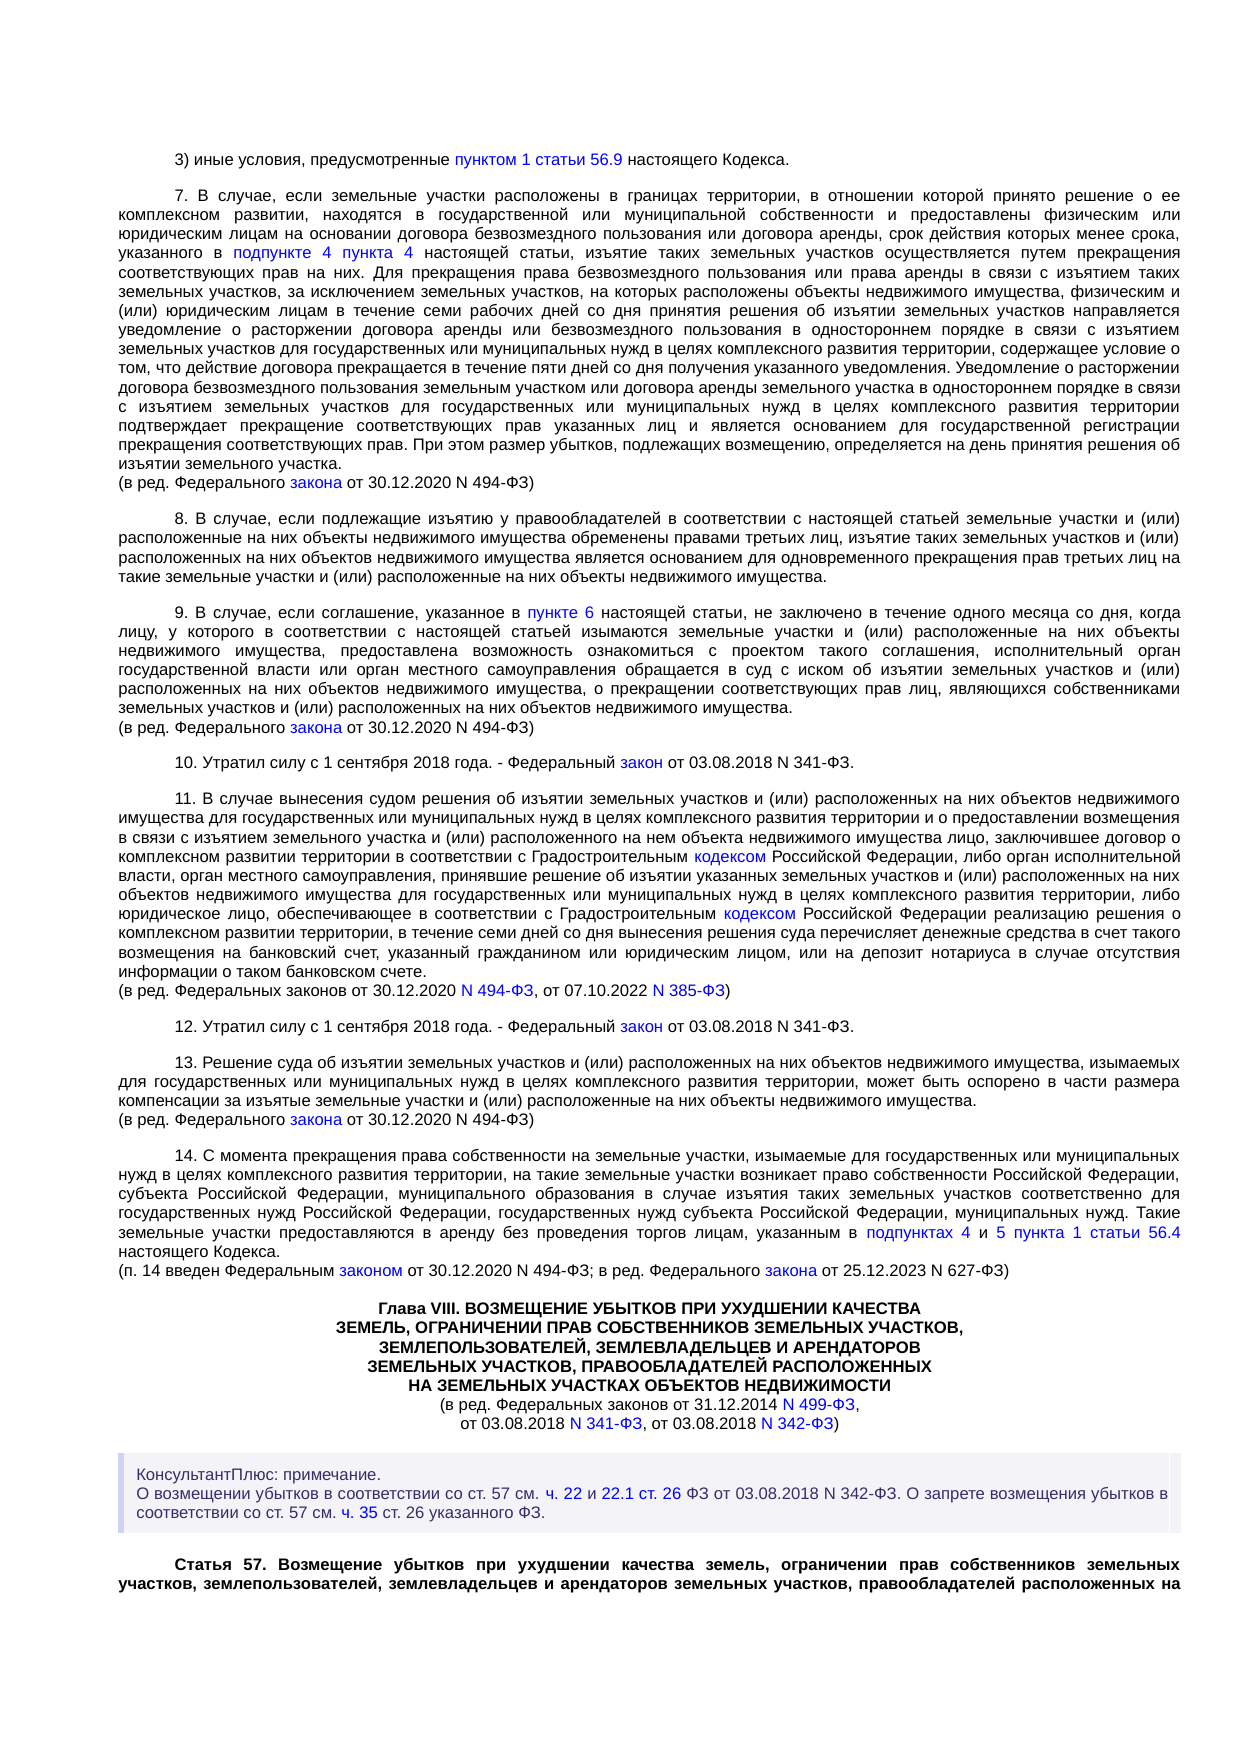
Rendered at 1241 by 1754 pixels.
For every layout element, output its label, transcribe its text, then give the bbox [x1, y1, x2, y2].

text (п. 14 введен Федеральным законом от 30.12.2020 N 494-ФЗ; в ред. Федерального закона от 25.12.2023 N 627-ФЗ) [118, 1261, 1181, 1280]
text ЗЕМЛЕПОЛЬЗОВАТЕЛЕЙ, ЗЕМЛЕВЛАДЕЛЬЦЕВ И АРЕНДАТОРОВ [118, 1337, 1181, 1357]
text 9. В случае, если соглашение, указанное в пункте 6 настоящей статьи, не заключено в течение одного месяца со дня, когда лицу, у которого в соответствии с настоящей статьей изымаются земельные участки и (или) расположенные на них объекты недвижимого имущества, предоставлена возможность ознакомиться с проектом такого соглашения, исполнительный орган государственной власти или орган местного самоуправления обращается в суд с иском об изъятии земельных участков и (или) расположенных на них объектов недвижимого имущества, о прекращении соответствующих прав лиц, являющихся собственниками земельных участков и (или) расположенных на них объектов недвижимого имущества. [118, 602, 1181, 717]
text 3) иные условия, предусмотренные пунктом 1 статьи 56.9 настоящего Кодекса. [118, 150, 1181, 169]
text ЗЕМЕЛЬ, ОГРАНИЧЕНИИ ПРАВ СОБСТВЕННИКОВ ЗЕМЕЛЬНЫХ УЧАСТКОВ, [118, 1318, 1181, 1337]
text (в ред. Федеральных законов от 30.12.2020 N 494-ФЗ, от 07.10.2022 N 385-ФЗ) [118, 981, 1181, 1000]
table_header [124, 1453, 136, 1533]
text 14. С момента прекращения права собственности на земельные участки, изымаемые для государственных или муниципальных нужд в целях комплексного развития территории, на такие земельные участки возникает право собственности Российской Федерации, субъекта Российской Федерации, муниципального образования в случае изъятия таких земельных участков соответственно для государственных нужд Российской Федерации, государственных нужд субъекта Российской Федерации, муниципальных нужд. Такие земельные участки предоставляются в аренду без проведения торгов лицам, указанным в подпунктах 4 и 5 пункта 1 статьи 56.4 настоящего Кодекса. [118, 1146, 1181, 1261]
text (в ред. Федерального закона от 30.12.2020 N 494-ФЗ) [118, 717, 1181, 737]
text 11. В случае вынесения судом решения об изъятии земельных участков и (или) расположенных на них объектов недвижимого имущества для государственных или муниципальных нужд в целях комплексного развития территории и о предоставлении возмещения в связи с изъятием земельного участка и (или) расположенного на нем объекта недвижимого имущества лицо, заключившее договор о комплексном развитии территории в соответствии с Градостроительным кодексом Российской Федерации, либо орган исполнительной власти, орган местного самоуправления, принявшие решение об изъятии указанных земельных участков и (или) расположенных на них объектов недвижимого имущества для государственных или муниципальных нужд в целях комплексного развития территории, либо юридическое лицо, обеспечивающее в соответствии с Градостроительным кодексом Российской Федерации реализацию решения о комплексном развитии территории, в течение семи дней со дня вынесения решения суда перечисляет денежные средства в счет такого возмещения на банковский счет, указанный гражданином или юридическим лицом, или на депозит нотариуса в случае отсутствия информации о таком банковском счете. [118, 789, 1181, 981]
text 12. Утратил силу с 1 сентября 2018 года. - Федеральный закон от 03.08.2018 N 341-ФЗ. [118, 1017, 1181, 1036]
text от 03.08.2018 N 341-ФЗ, от 03.08.2018 N 342-ФЗ) [118, 1414, 1181, 1433]
text (в ред. Федеральных законов от 31.12.2014 N 499-ФЗ, [118, 1395, 1181, 1414]
text 8. В случае, если подлежащие изъятию у правообладателей в соответствии с настоящей статьей земельные участки и (или) расположенные на них объекты недвижимого имущества обременены правами третьих лиц, изъятие таких земельных участков и (или) расположенных на них объектов недвижимого имущества является основанием для одновременного прекращения прав третьих лиц на такие земельные участки и (или) расположенные на них объекты недвижимого имущества. [118, 509, 1181, 586]
text ЗЕМЕЛЬНЫХ УЧАСТКОВ, ПРАВООБЛАДАТЕЛЕЙ РАСПОЛОЖЕННЫХ [118, 1357, 1181, 1376]
text 13. Решение суда об изъятии земельных участков и (или) расположенных на них объектов недвижимого имущества, изымаемых для государственных или муниципальных нужд в целях комплексного развития территории, может быть оспорено в части размера компенсации за изъятые земельные участки и (или) расположенные на них объекты недвижимого имущества. [118, 1052, 1181, 1110]
text (в ред. Федерального закона от 30.12.2020 N 494-ФЗ) [118, 473, 1181, 492]
subtitle Статья 57. Возмещение убытков при ухудшении качества земель, ограничении прав собственников земельных участков, землепользователей, землевладельцев и арендаторов земельных участков, правообладателей расположенных на [118, 1554, 1181, 1593]
text 7. В случае, если земельные участки расположены в границах территории, в отношении которой принято решение о ее комплексном развитии, находятся в государственной или муниципальной собственности и предоставлены физическим или юридическим лицам на основании договора безвозмездного пользования или договора аренды, срок действия которых менее срока, указанного в подпункте 4 пункта 4 настоящей статьи, изъятие таких земельных участков осуществляется путем прекращения соответствующих прав на них. Для прекращения права безвозмездного пользования или права аренды в связи с изъятием таких земельных участков, за исключением земельных участков, на которых расположены объекты недвижимого имущества, физическим и (или) юридическим лицам в течение семи рабочих дней со дня принятия решения об изъятии земельных участков направляется уведомление о расторжении договора аренды или безвозмездного пользования в одностороннем порядке в связи с изъятием земельных участков для государственных или муниципальных нужд в целях комплексного развития территории, содержащее условие о том, что действие договора прекращается в течение пяти дней со дня получения указанного уведомления. Уведомление о расторжении договора безвозмездного пользования земельным участком или договора аренды земельного участка в одностороннем порядке в связи с изъятием земельных участков для государственных или муниципальных нужд в целях комплексного развития территории подтверждает прекращение соответствующих прав указанных лиц и является основанием для государственной регистрации прекращения соответствующих прав. При этом размер убытков, подлежащих возмещению, определяется на день принятия решения об изъятии земельного участка. [118, 186, 1181, 473]
text 10. Утратил силу с 1 сентября 2018 года. - Федеральный закон от 03.08.2018 N 341-ФЗ. [118, 753, 1181, 772]
table_header [1170, 1453, 1181, 1533]
table_header КонсультантПлюс: примечание. О возмещении убытков в соответствии со ст. 57 см. ч. 22 и 22.1 ст. 26 ФЗ от 03.08.2018 N 342-ФЗ. О запрете возмещения убытков в соответствии со ст. 57 см. ч. 35 ст. 26 указанного ФЗ. [136, 1453, 1169, 1533]
text НА ЗЕМЕЛЬНЫХ УЧАСТКАХ ОБЪЕКТОВ НЕДВИЖИМОСТИ [118, 1376, 1181, 1395]
subtitle Глава VIII. ВОЗМЕЩЕНИЕ УБЫТКОВ ПРИ УХУДШЕНИИ КАЧЕСТВА [118, 1299, 1181, 1318]
table_header [118, 1453, 124, 1533]
text (в ред. Федерального закона от 30.12.2020 N 494-ФЗ) [118, 1110, 1181, 1129]
